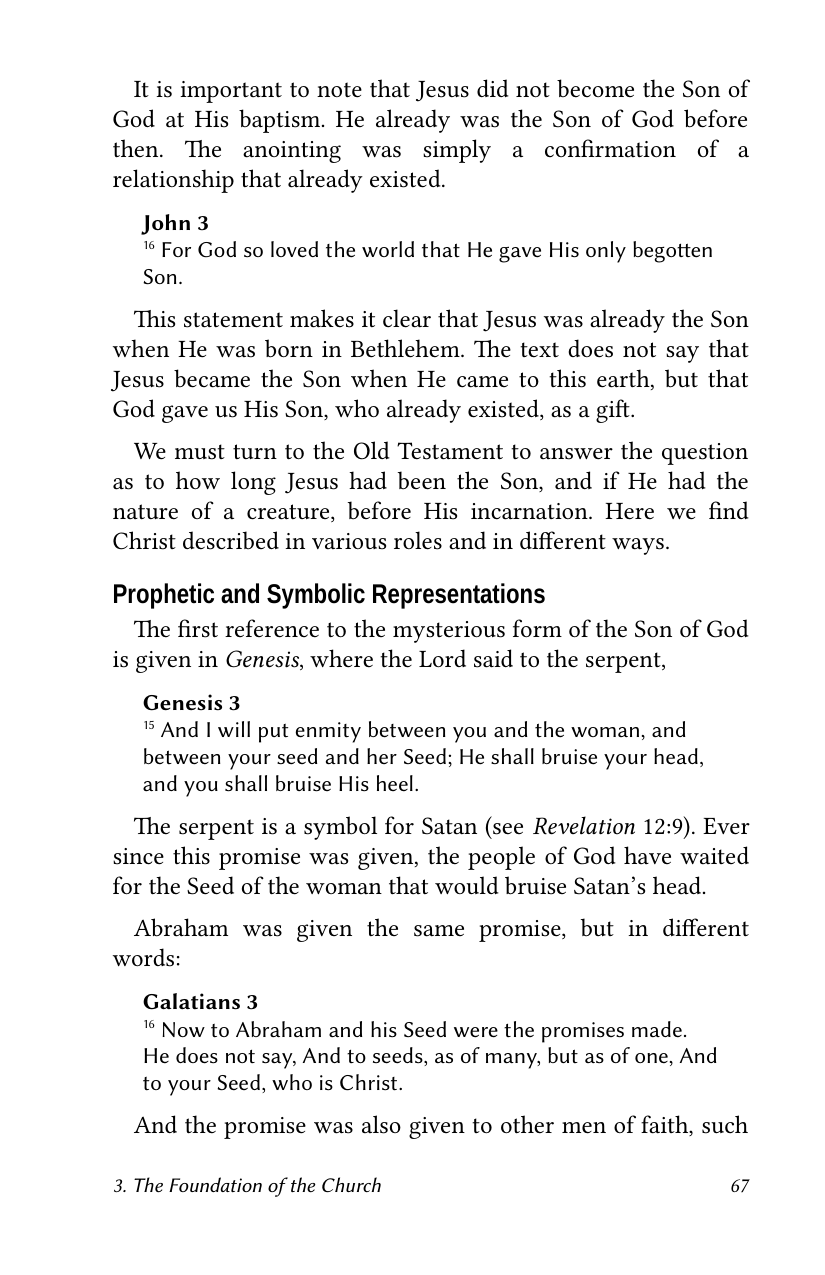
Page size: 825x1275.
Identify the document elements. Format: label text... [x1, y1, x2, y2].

text 16 For God so loved the world that He gave His only begotten Son. [142, 237, 720, 290]
text John 3 [142, 209, 750, 236]
text It is important to note that Jesus did not become the Son of God at His baptism. He already was the Son of God before then. The anointing was simply a confirmation of a relationship that already existed. [112, 75, 750, 193]
text Abraham was given the same promise, but in different words: [112, 914, 750, 972]
text Galatians 3 [142, 989, 750, 1015]
text This statement makes it clear that Jesus was already the Son when He was born in Bethlehem. The text does not say that Jesus became the Son when He came to this earth, but that God gave us His Son, who already existed, as a gift. [112, 306, 750, 424]
text The first reference to the mysterious form of the Son of God is given in Genesis, where the Lord said to the serpent, [112, 615, 750, 673]
text 16 Now to Abraham and his Seed were the promises made. He does not say, And to seeds, as of many, but as of one, And to your Seed, who is Christ. [142, 1016, 720, 1096]
text We must turn to the Old Testament to answer the question as to how long Jesus had been the Son, and if He had the nature of a creature, before His incarnation. Here we find Christ described in various roles and in different ways. [112, 437, 750, 555]
subtitle Prophetic and Symbolic Representations [112, 578, 750, 609]
text The serpent is a symbol for Satan (see Revelation 12:9). Ever since this promise was given, the people of God have waited for the Seed of the woman that would bruise Satan’s head. [112, 812, 750, 901]
text And the promise was also given to other men of faith, such [112, 1111, 750, 1140]
text 15 And I will put enmity between you and the woman, and between your seed and her Seed; He shall bruise your head, and you shall bruise His heel. [142, 717, 720, 797]
text Genesis 3 [142, 690, 750, 716]
